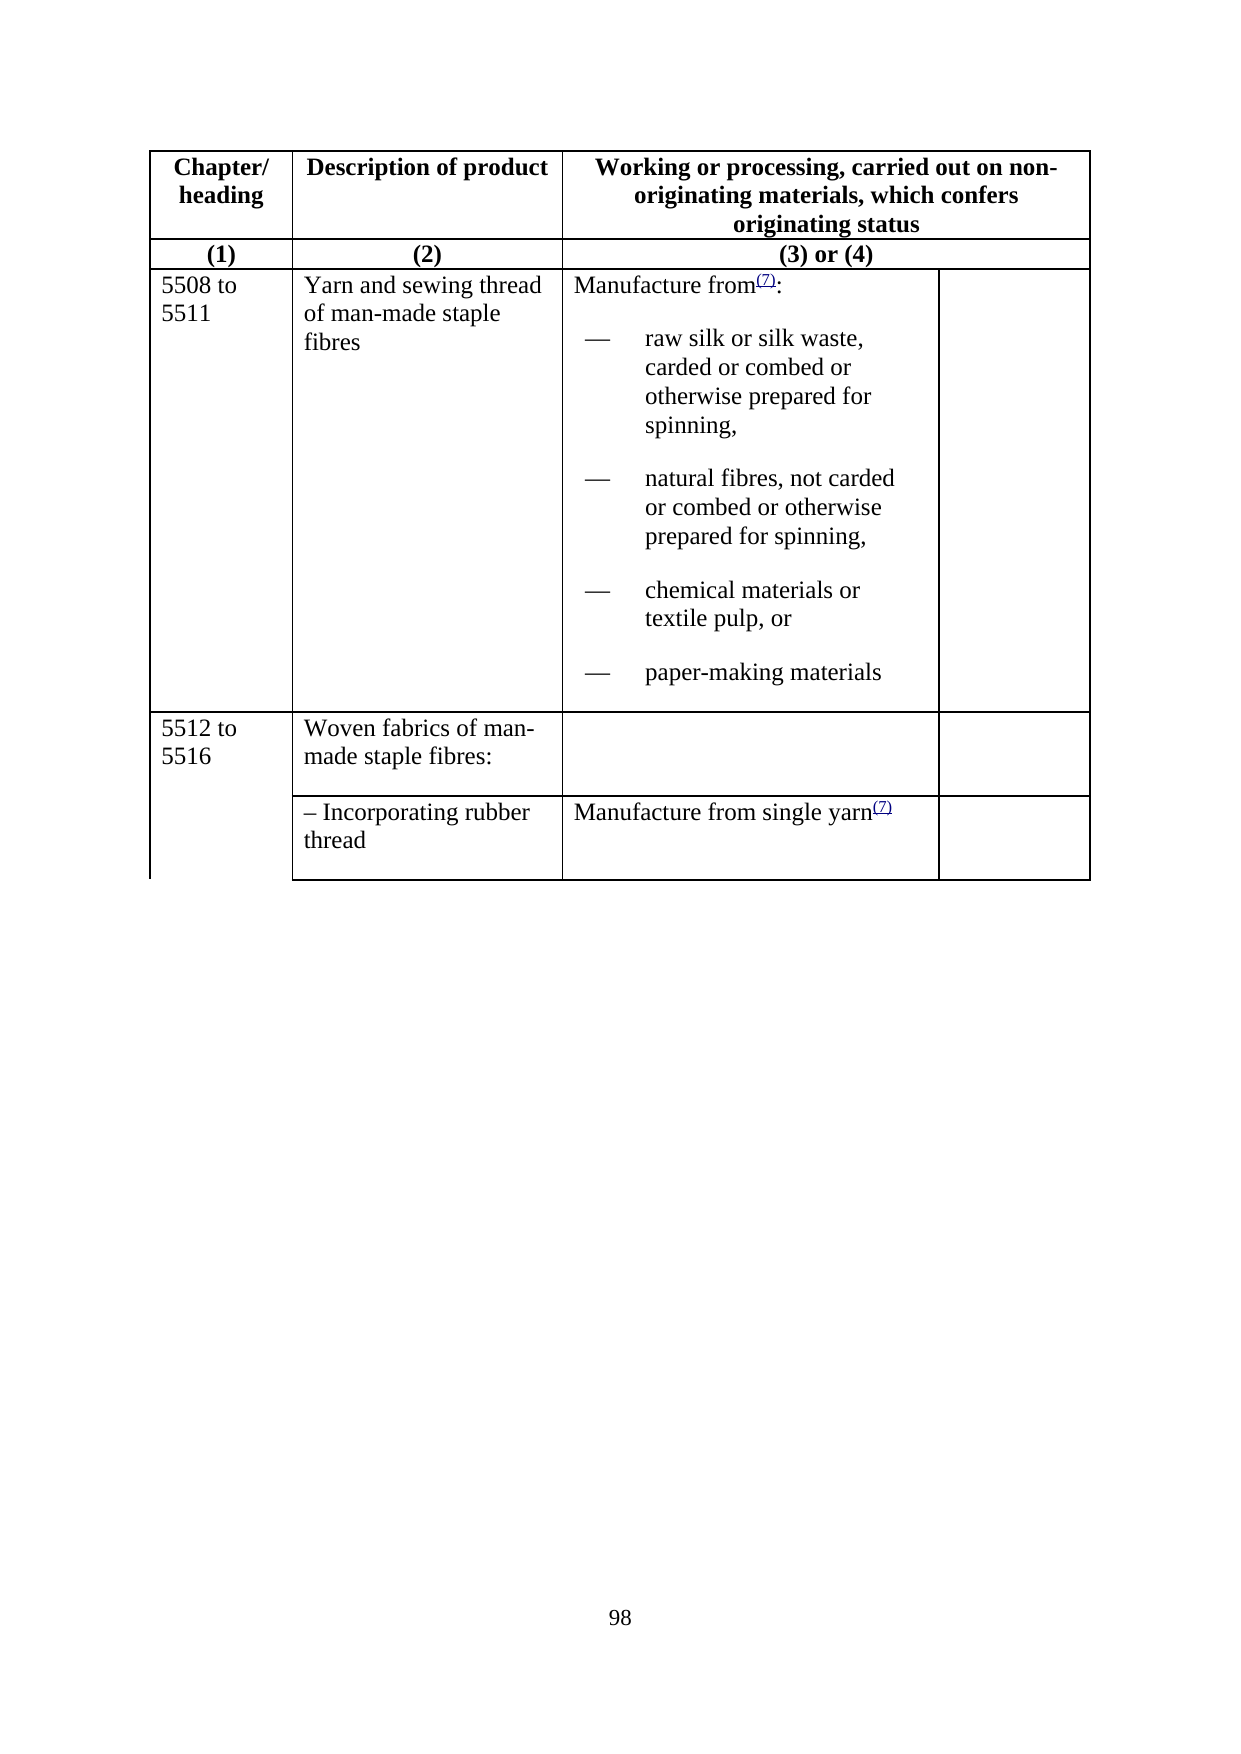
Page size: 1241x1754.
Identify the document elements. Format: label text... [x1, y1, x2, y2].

table_cell 5508 to 5511 [151, 270, 292, 711]
table_header Chapter/ heading [151, 152, 292, 238]
table_cell Yarn and sewing thread of man-made staple fibres [293, 270, 562, 711]
table_cell [151, 795, 292, 879]
table_cell — [574, 464, 634, 575]
table_cell (2) [293, 240, 562, 268]
table_cell natural fibres, not carded or combed or otherwise prepared for spinning, [634, 464, 928, 575]
table_cell paper-making materials [634, 657, 928, 711]
table_cell [940, 713, 1089, 795]
table_header raw silk or silk waste, carded or combed or otherwise prepared for spinning, [634, 324, 928, 463]
table_cell (3) or (4) [563, 240, 1089, 268]
table_cell 5512 to 5516 [151, 713, 292, 795]
table_cell [563, 713, 938, 795]
table_header — [574, 324, 634, 463]
table_cell – Incorporating rubber thread [293, 797, 562, 879]
table_cell — [574, 575, 634, 657]
table_header Working or processing, carried out on non-originating materials, which confers originating status [563, 152, 1089, 238]
table_header Description of product [293, 152, 562, 238]
table_cell Manufacture from single yarn(7) [563, 797, 938, 879]
table_cell [940, 797, 1089, 879]
table_cell Woven fabrics of man-made staple fibres: [293, 713, 562, 795]
table_cell Manufacture from(7): [563, 270, 938, 711]
table_cell chemical materials or textile pulp, or [634, 575, 928, 657]
table_cell [940, 270, 1089, 711]
table_cell — [574, 657, 634, 711]
table_cell (1) [151, 240, 292, 268]
